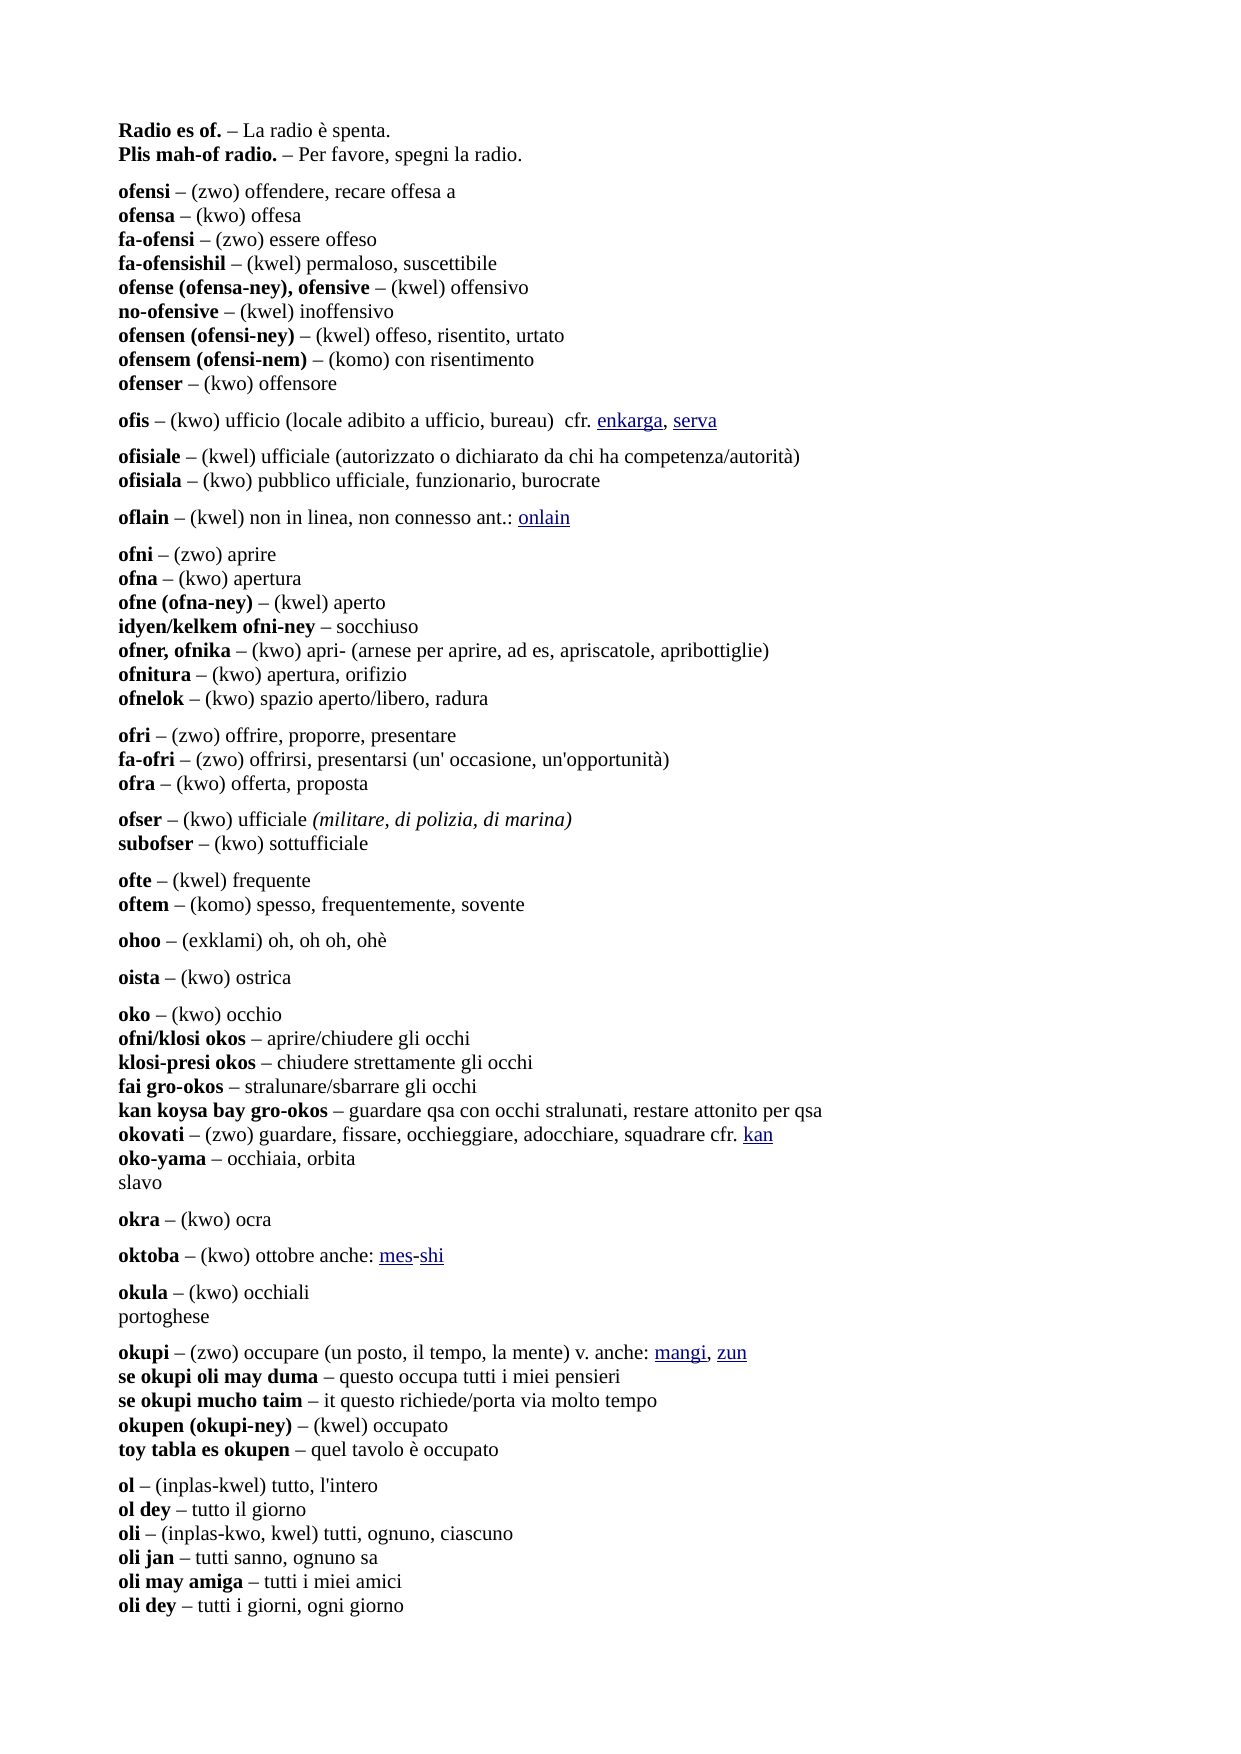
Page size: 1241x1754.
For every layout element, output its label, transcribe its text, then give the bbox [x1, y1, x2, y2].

text ohoo – (exklami) oh, oh oh, ohè [118, 928, 1122, 952]
text Radio es of. – La radio è spenta. Plis mah-of radio. – Per favore, spegni la radio. [118, 118, 1122, 166]
text oista – (kwo) ostrica [118, 965, 1122, 989]
text ofte – (kwel) frequente oftem – (komo) spesso, frequentemente, sovente [118, 868, 1122, 916]
text oko – (kwo) occhio ofni/klosi okos – aprire/chiudere gli occhi klosi-presi okos – chiudere strettamente gli occhi fai gro-okos – stralunare/sbarrare gli occhi kan koysa bay gro-okos – guardare qsa con occhi stralunati, restare attonito per qsa okovati – (zwo) guardare, fissare, occhieggiare, adocchiare, squadrare cfr. kan oko-yama – occhiaia, orbita slavo [118, 1002, 1122, 1194]
text okula – (kwo) occhiali portoghese [118, 1280, 1122, 1328]
text ofisiale – (kwel) ufficiale (autorizzato o dichiarato da chi ha competenza/autorità) ofisiala – (kwo) pubblico ufficiale, funzionario, burocrate [118, 444, 1122, 492]
text okupi – (zwo) occupare (un posto, il tempo, la mente) v. anche: mangi, zun se okupi oli may duma – questo occupa tutti i miei pensieri se okupi mucho taim – it questo richiede/porta via molto tempo okupen (okupi-ney) – (kwel) occupato toy tabla es okupen – quel tavolo è occupato [118, 1340, 1122, 1461]
text ofis – (kwo) ufficio (locale adibito a ufficio, bureau) cfr. enkarga, serva [118, 408, 1122, 432]
text ofensi – (zwo) offendere, recare offesa a ofensa – (kwo) offesa fa-ofensi – (zwo) essere offeso fa-ofensishil – (kwel) permaloso, suscettibile ofense (ofensa-ney), ofensive – (kwel) offensivo no-ofensive – (kwel) inoffensivo ofensen (ofensi-ney) – (kwel) offeso, risentito, urtato ofensem (ofensi-nem) – (komo) con risentimento ofenser – (kwo) offensore [118, 179, 1122, 395]
text oflain – (kwel) non in linea, non connesso ant.: onlain [118, 505, 1122, 529]
text oktoba – (kwo) ottobre anche: mes-shi [118, 1243, 1122, 1267]
text ofri – (zwo) offrire, proporre, presentare fa-ofri – (zwo) offrirsi, presentarsi (un' occasione, un'opportunità) ofra – (kwo) offerta, proposta [118, 722, 1122, 795]
text ofni – (zwo) aprire ofna – (kwo) apertura ofne (ofna-ney) – (kwel) aperto idyen/kelkem ofni-ney – socchiuso ofner, ofnika – (kwo) apri- (arnese per aprire, ad es, apriscatole, apribottiglie) ofnitura – (kwo) apertura, orifizio ofnelok – (kwo) spazio aperto/libero, radura [118, 542, 1122, 710]
text okra – (kwo) ocra [118, 1207, 1122, 1231]
text ol – (inplas-kwel) tutto, l'intero ol dey – tutto il giorno oli – (inplas-kwo, kwel) tutti, ognuno, ciascuno oli jan – tutti sanno, ognuno sa oli may amiga – tutti i miei amici oli dey – tutti i giorni, ogni giorno [118, 1473, 1122, 1617]
text ofser – (kwo) ufficiale (militare, di polizia, di marina) subofser – (kwo) sottufficiale [118, 807, 1122, 855]
